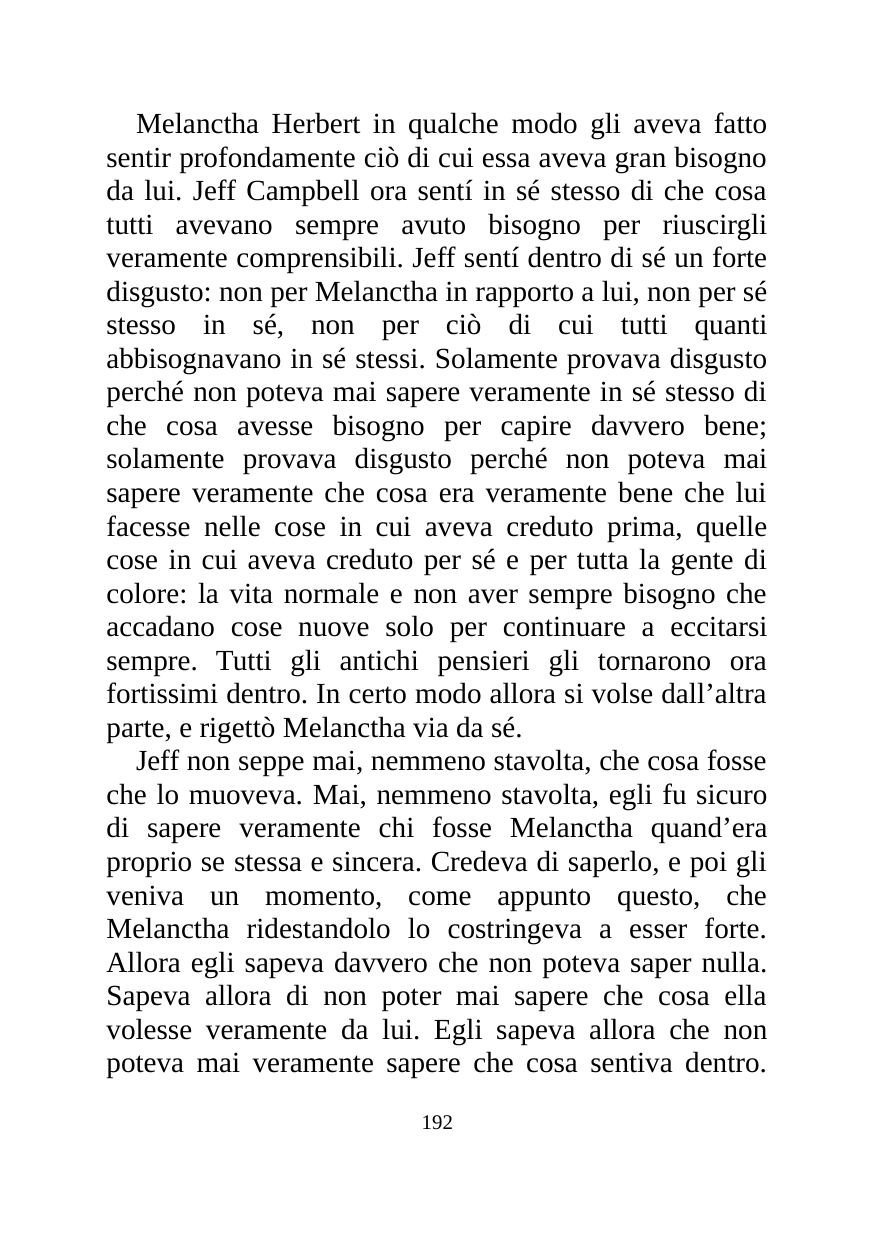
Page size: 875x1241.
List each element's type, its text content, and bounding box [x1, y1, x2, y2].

text Melanctha Herbert in qualche modo gli aveva fatto sentir profondamente ciò di cui essa aveva gran bisogno da lui. Jeff Campbell ora sentí in sé stesso di che cosa tutti avevano sempre avuto bisogno per riuscirgli veramente comprensibili. Jeff sentí dentro di sé un forte disgusto: non per Melanctha in rapporto a lui, non per sé stesso in sé, non per ciò di cui tutti quanti abbisognavano in sé stessi. Solamente provava disgusto perché non poteva mai sapere veramente in sé stesso di che cosa avesse bisogno per capire davvero bene; solamente provava disgusto perché non poteva mai sapere veramente che cosa era veramente bene che lui facesse nelle cose in cui aveva creduto prima, quelle cose in cui aveva creduto per sé e per tutta la gente di colore: la vita normale e non aver sempre bisogno che accadano cose nuove solo per continuare a eccitarsi sempre. Tutti gli antichi pensieri gli tornarono ora fortissimi dentro. In certo modo allora si volse dall’altra parte, e rigettò Melanctha via da sé. [106, 106, 768, 743]
text Jeff non seppe mai, nemmeno stavolta, che cosa fosse che lo muoveva. Mai, nemmeno stavolta, egli fu sicuro di sapere veramente chi fosse Melanctha quand’era proprio se stessa e sincera. Credeva di saperlo, e poi gli veniva un momento, come appunto questo, che Melanctha ridestandolo lo costringeva a esser forte. Allora egli sapeva davvero che non poteva saper nulla. Sapeva allora di non poter mai sapere che cosa ella volesse veramente da lui. Egli sapeva allora che non poteva mai veramente sapere che cosa sentiva dentro. [106, 743, 768, 1079]
